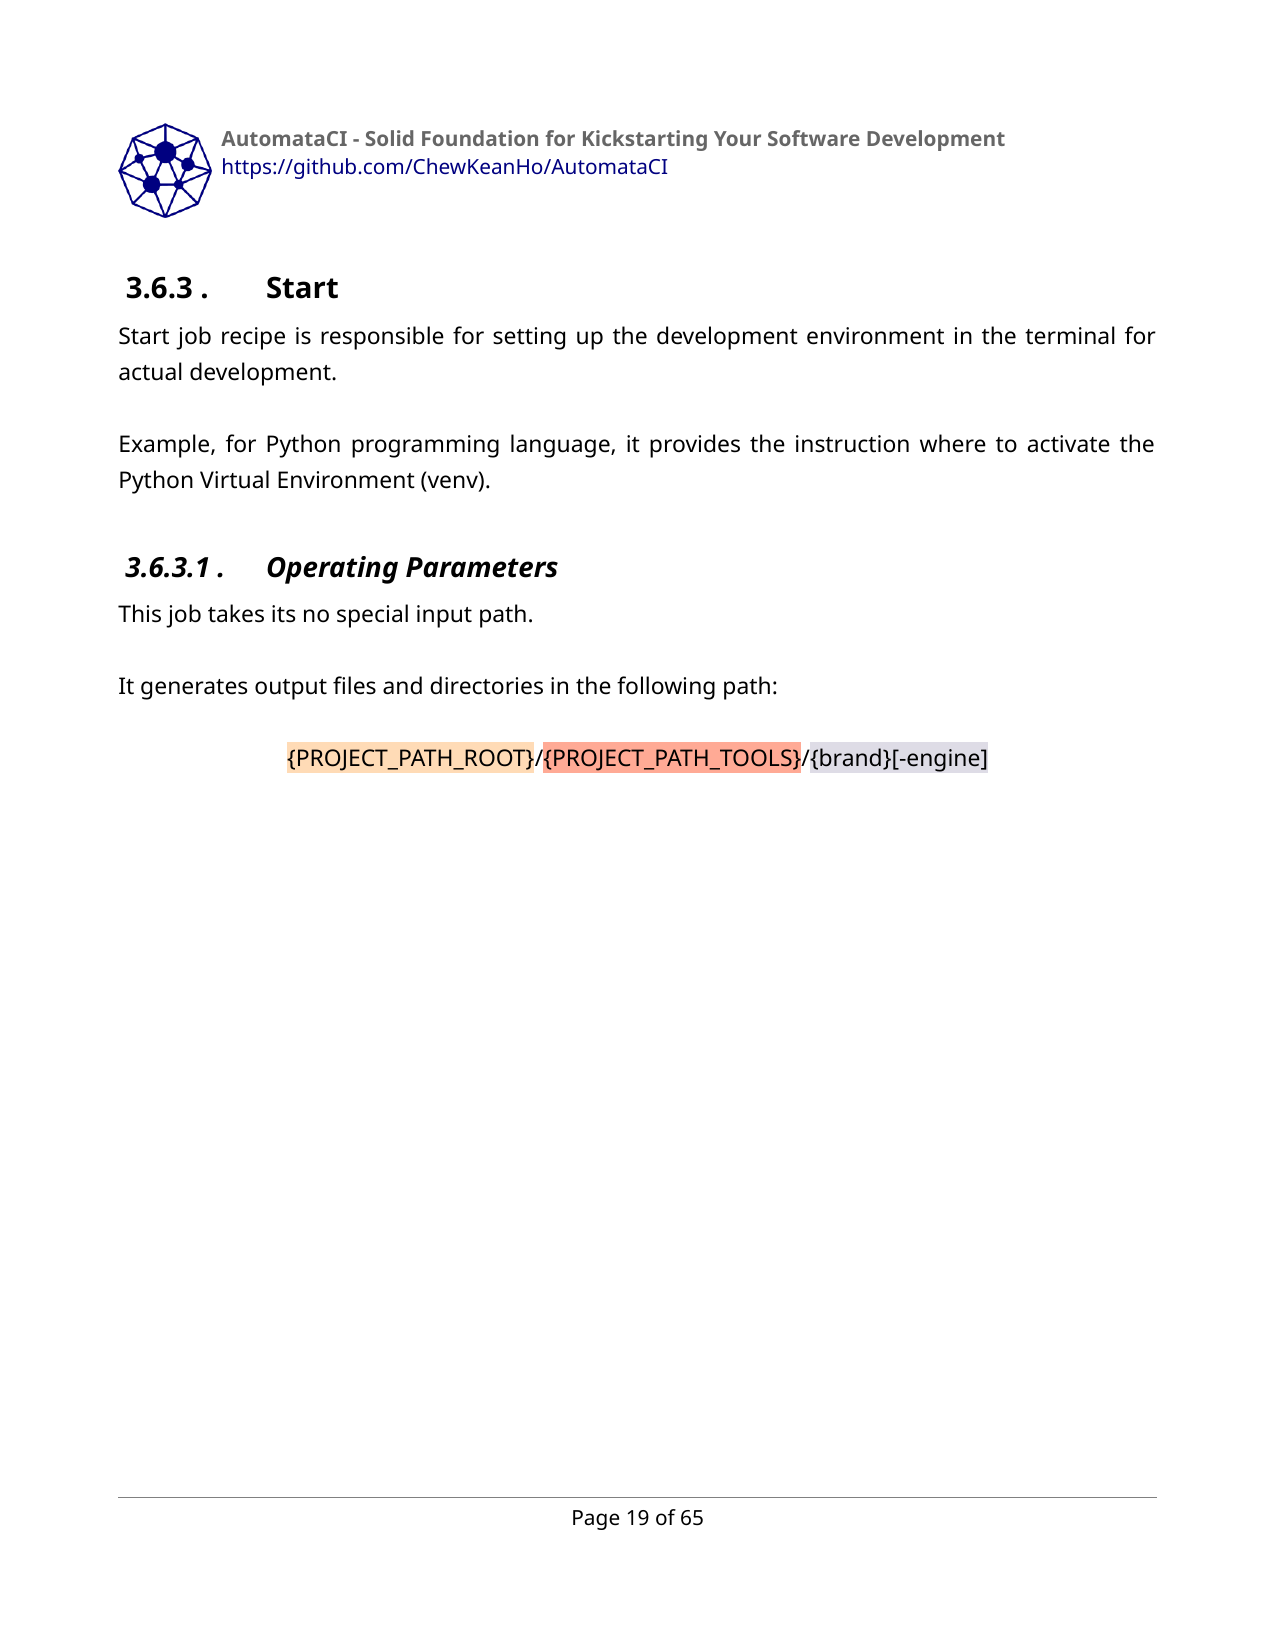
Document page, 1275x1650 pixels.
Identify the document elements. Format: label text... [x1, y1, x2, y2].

text Example, for Python programming language, it provides the instruction where to activate the Python Virtual Environment (venv). [118, 428, 1157, 495]
subtitle Start [118, 267, 1157, 307]
picture [118, 123, 212, 218]
subtitle Operating Parameters [118, 548, 1157, 586]
text {PROJECT_PATH_ROOT}/{PROJECT_PATH_TOOLS}/{brand}[-engine] [118, 742, 1157, 773]
text It generates output files and directories in the following path: [118, 670, 1157, 701]
text This job takes its no special input path. [118, 598, 1157, 629]
text Start job recipe is responsible for setting up the development environment in the terminal for actual development. [118, 320, 1157, 387]
